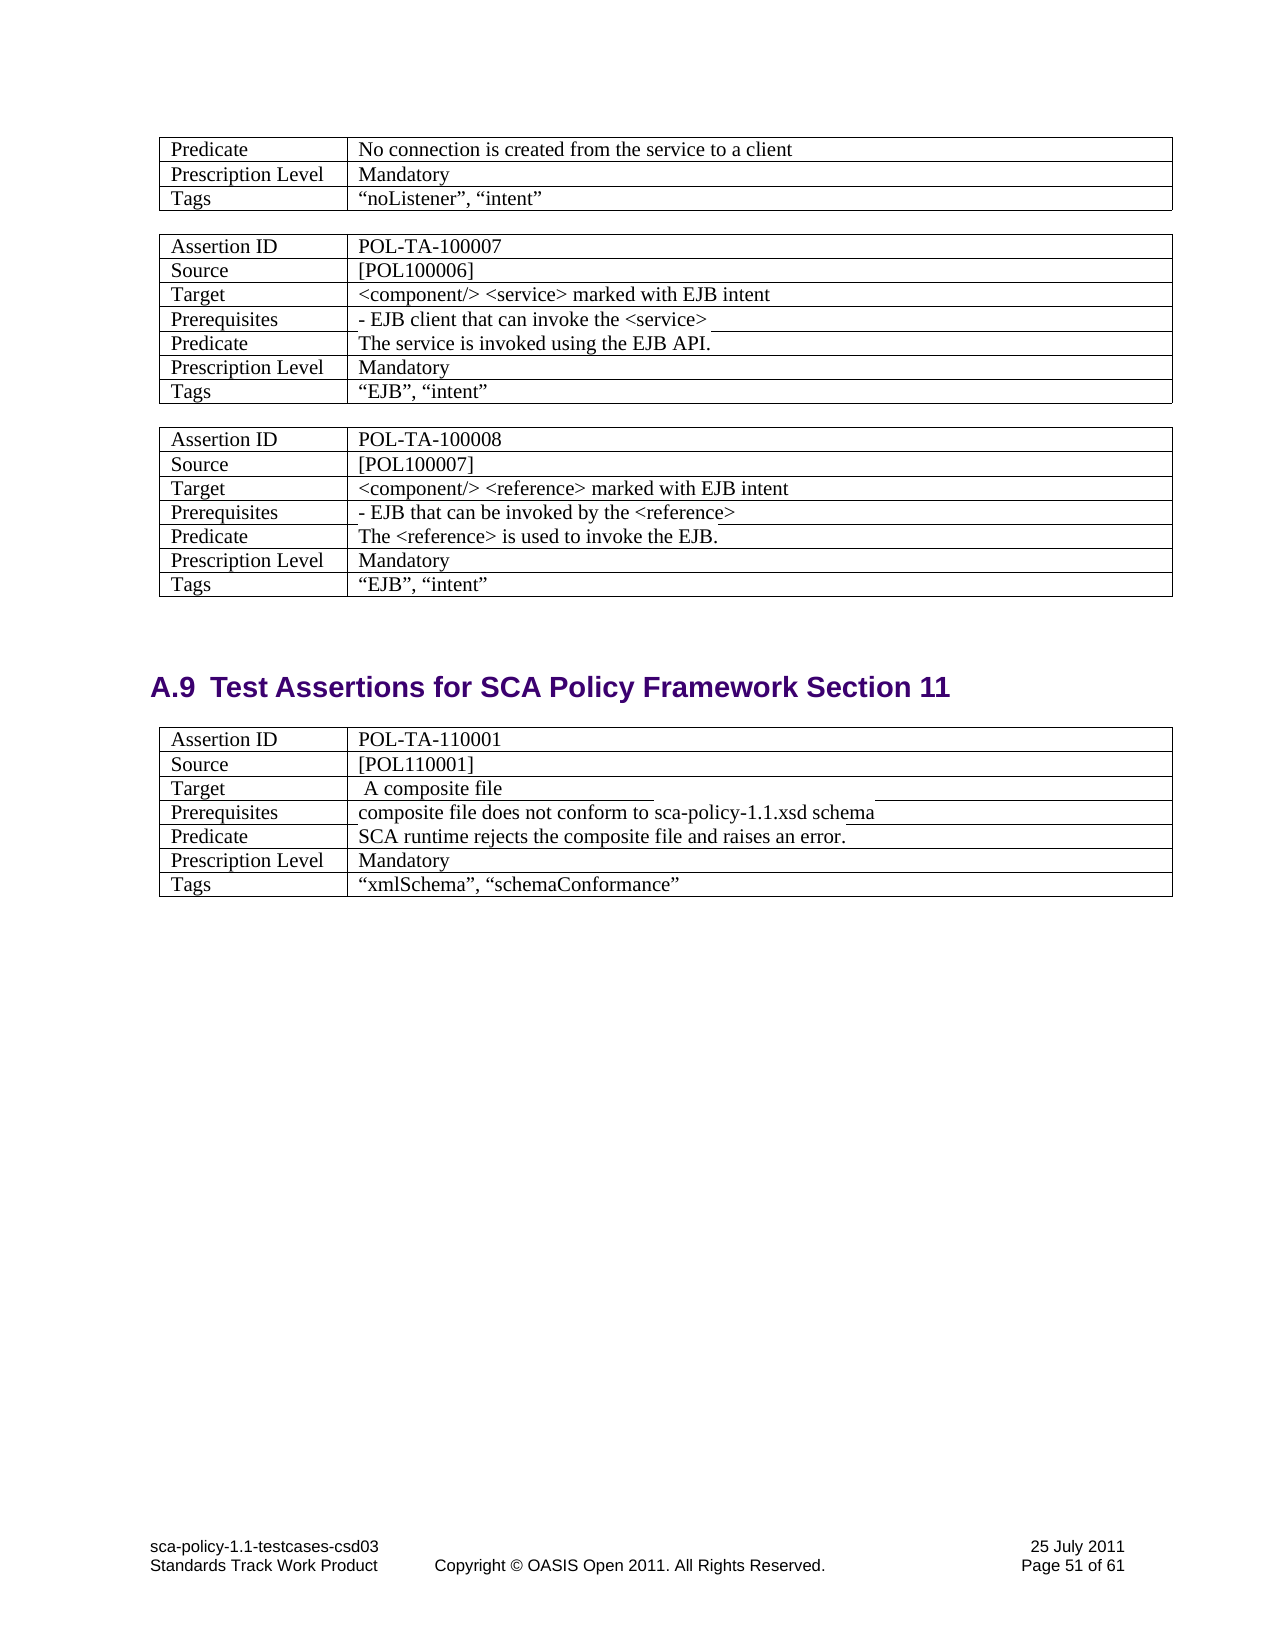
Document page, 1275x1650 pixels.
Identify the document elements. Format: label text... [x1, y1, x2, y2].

table_cell Prerequisites [160, 801, 347, 824]
table_cell Prerequisites [160, 501, 347, 524]
table_header POL-TA-110001 [348, 728, 1172, 751]
table_cell Target [160, 777, 347, 800]
table_cell Source [160, 452, 347, 476]
table_cell Target [160, 283, 347, 306]
table_cell Prerequisites [160, 307, 347, 331]
table_cell No connection is created from the service to a client [348, 138, 1172, 161]
table_cell Target [160, 477, 347, 500]
table_cell Predicate [160, 525, 347, 548]
table_header Assertion ID [160, 235, 347, 258]
table_cell <component/> <reference> marked with EJB intent [348, 477, 1172, 500]
table_cell Predicate [160, 332, 347, 355]
table_cell <component/> <service> marked with EJB intent [348, 283, 1172, 306]
table_header Assertion ID [160, 428, 347, 451]
table_cell “noListener”, “intent” [348, 187, 1172, 210]
table_cell Prescription Level [160, 356, 347, 379]
table_cell A composite file [348, 777, 1172, 800]
table_cell Prescription Level [160, 849, 347, 872]
table_cell The <reference> is used to invoke the EJB. [348, 525, 1172, 548]
table_cell “EJB”, “intent” [348, 573, 1172, 596]
table_cell Source [160, 752, 347, 776]
table_cell Predicate [160, 138, 347, 161]
table_cell [POL100006] [348, 259, 1172, 282]
table_cell Mandatory [348, 849, 1172, 872]
subtitle Test Assertions for SCA Policy Framework Section 11 [150, 670, 1125, 703]
table_cell [POL100007] [348, 452, 1172, 476]
table_cell Tags [160, 573, 347, 596]
table_cell Tags [160, 187, 347, 210]
table_cell Mandatory [348, 162, 1172, 186]
table_cell [POL110001] [348, 752, 1172, 776]
table_cell The service is invoked using the EJB API. [348, 332, 1172, 355]
table_cell Mandatory [348, 549, 1172, 572]
table_cell Prescription Level [160, 162, 347, 186]
table_cell Tags [160, 873, 347, 896]
table_header POL-TA-100008 [348, 428, 1172, 451]
table_cell SCA runtime rejects the composite file and raises an error. [348, 825, 1172, 848]
table_cell Predicate [160, 825, 347, 848]
table_header POL-TA-100007 [348, 235, 1172, 258]
table_cell Prescription Level [160, 549, 347, 572]
table_cell - EJB that can be invoked by the <reference> [348, 501, 1172, 524]
table_cell Tags [160, 380, 347, 403]
table_cell “xmlSchema”, “schemaConformance” [348, 873, 1172, 896]
table_cell - EJB client that can invoke the <service> [348, 307, 1172, 331]
table_cell Mandatory [348, 356, 1172, 379]
table_cell “EJB”, “intent” [348, 380, 1172, 403]
table_cell composite file does not conform to sca-policy-1.1.xsd schema [348, 801, 1172, 824]
table_cell Source [160, 259, 347, 282]
table_header Assertion ID [160, 728, 347, 751]
